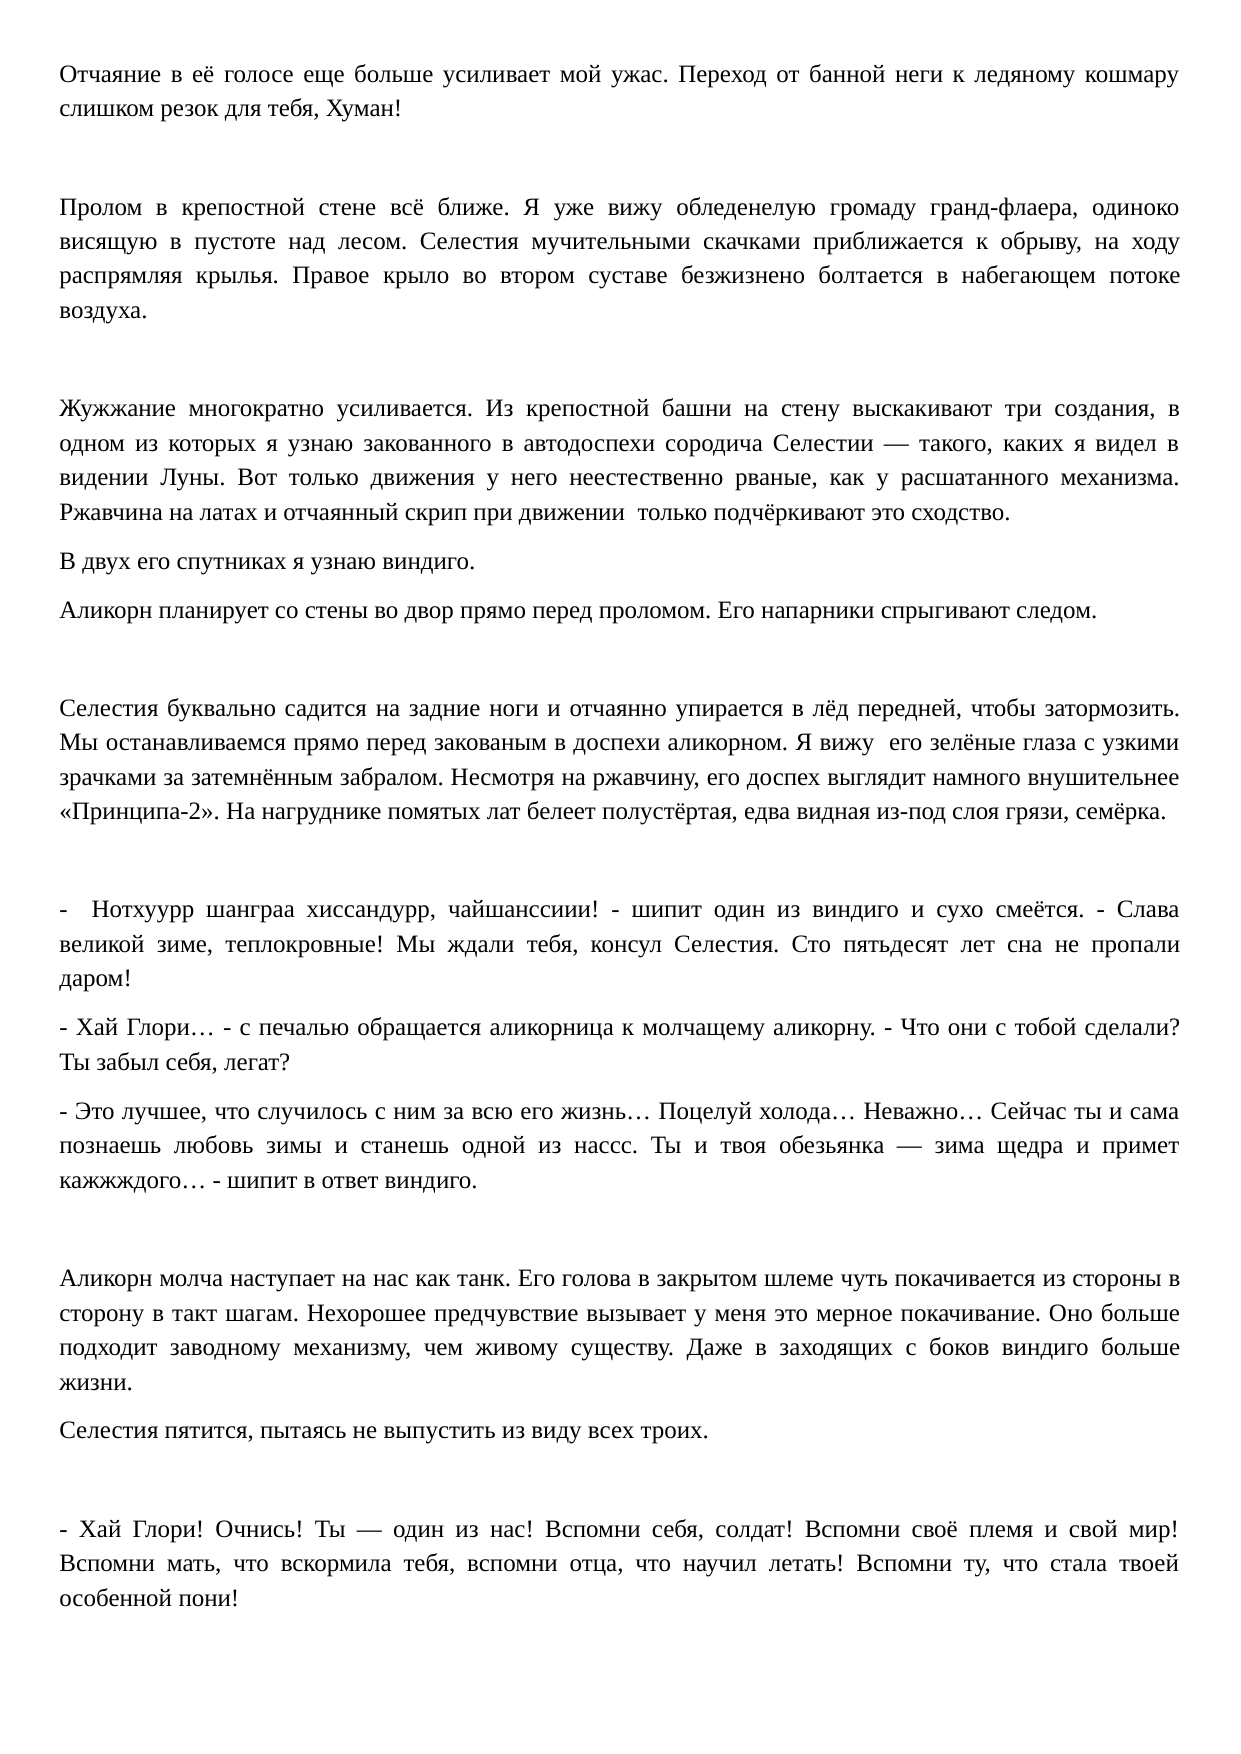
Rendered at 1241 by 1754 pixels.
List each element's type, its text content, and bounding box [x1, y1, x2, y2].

text - Хай Глори… - с печалью обращается аликорница к молчащему аликорну. - Что они с тобой сделали? Ты забыл себя, легат? [59, 1012, 1181, 1076]
text Аликорн молча наступает на нас как танк. Его голова в закрытом шлеме чуть покачивается из стороны в сторону в такт шагам. Нехорошее предчувствие вызывает у меня это мерное покачивание. Оно больше подходит заводному механизму, чем живому существу. Даже в заходящих с боков виндиго больше жизни. [59, 1263, 1181, 1395]
text Селестия пятится, пытаясь не выпустить из виду всех троих. [59, 1416, 1181, 1444]
text - Это лучшее, что случилось с ним за всю его жизнь… Поцелуй холода… Неважно… Сейчас ты и сама познаешь любовь зимы и станешь одной из нассс. Ты и твоя обезьянка — зима щедра и примет кажжждого… - шипит в ответ виндиго. [59, 1096, 1181, 1194]
text - Хай Глори! Очнись! Ты — один из нас! Вспомни себя, солдат! Вспомни своё племя и свой мир! Вспомни мать, что вскормила тебя, вспомни отца, что научил летать! Вспомни ту, что стала твоей особенной пони! [59, 1514, 1181, 1611]
text Аликорн планирует со стены во двор прямо перед проломом. Его напарники спрыгивают следом. [59, 595, 1181, 623]
text Селестия буквально садится на задние ноги и отчаянно упирается в лёд передней, чтобы затормозить. Мы останавливаемся прямо перед закованым в доспехи аликорном. Я вижу его зелёные глаза с узкими зрачками за затемнённым забралом. Несмотря на ржавчину, его доспех выглядит намного внушительнее «Принципа-2». На нагруднике помятых лат белеет полустёртая, едва видная из-под слоя грязи, семёрка. [59, 693, 1181, 825]
text Жужжание многократно усиливается. Из крепостной башни на стену выскакивают три создания, в одном из которых я узнаю закованного в автодоспехи сородича Селестии — такого, каких я видел в видении Луны. Вот только движения у него неестественно рваные, как у расшатанного механизма. Ржавчина на латах и отчаянный скрип при движении только подчёркивают это сходство. [59, 393, 1181, 525]
text В двух его спутниках я узнаю виндиго. [59, 546, 1181, 574]
text Пролом в крепостной стене всё ближе. Я уже вижу обледенелую громаду гранд-флаера, одиноко висящую в пустоте над лесом. Селестия мучительными скачками приближается к обрыву, на ходу распрямляя крылья. Правое крыло во втором суставе безжизнено болтается в набегающем потоке воздуха. [59, 192, 1181, 324]
text - Нотхуурр шанграа хиссандурр, чайшанссиии! - шипит один из виндиго и сухо смеётся. - Слава великой зиме, теплокровные! Мы ждали тебя, консул Селестия. Сто пятьдесят лет сна не пропали даром! [59, 894, 1181, 992]
text Отчаяние в её голосе еще больше усиливает мой ужас. Переход от банной неги к ледяному кошмару слишком резок для тебя, Хуман! [59, 59, 1181, 122]
